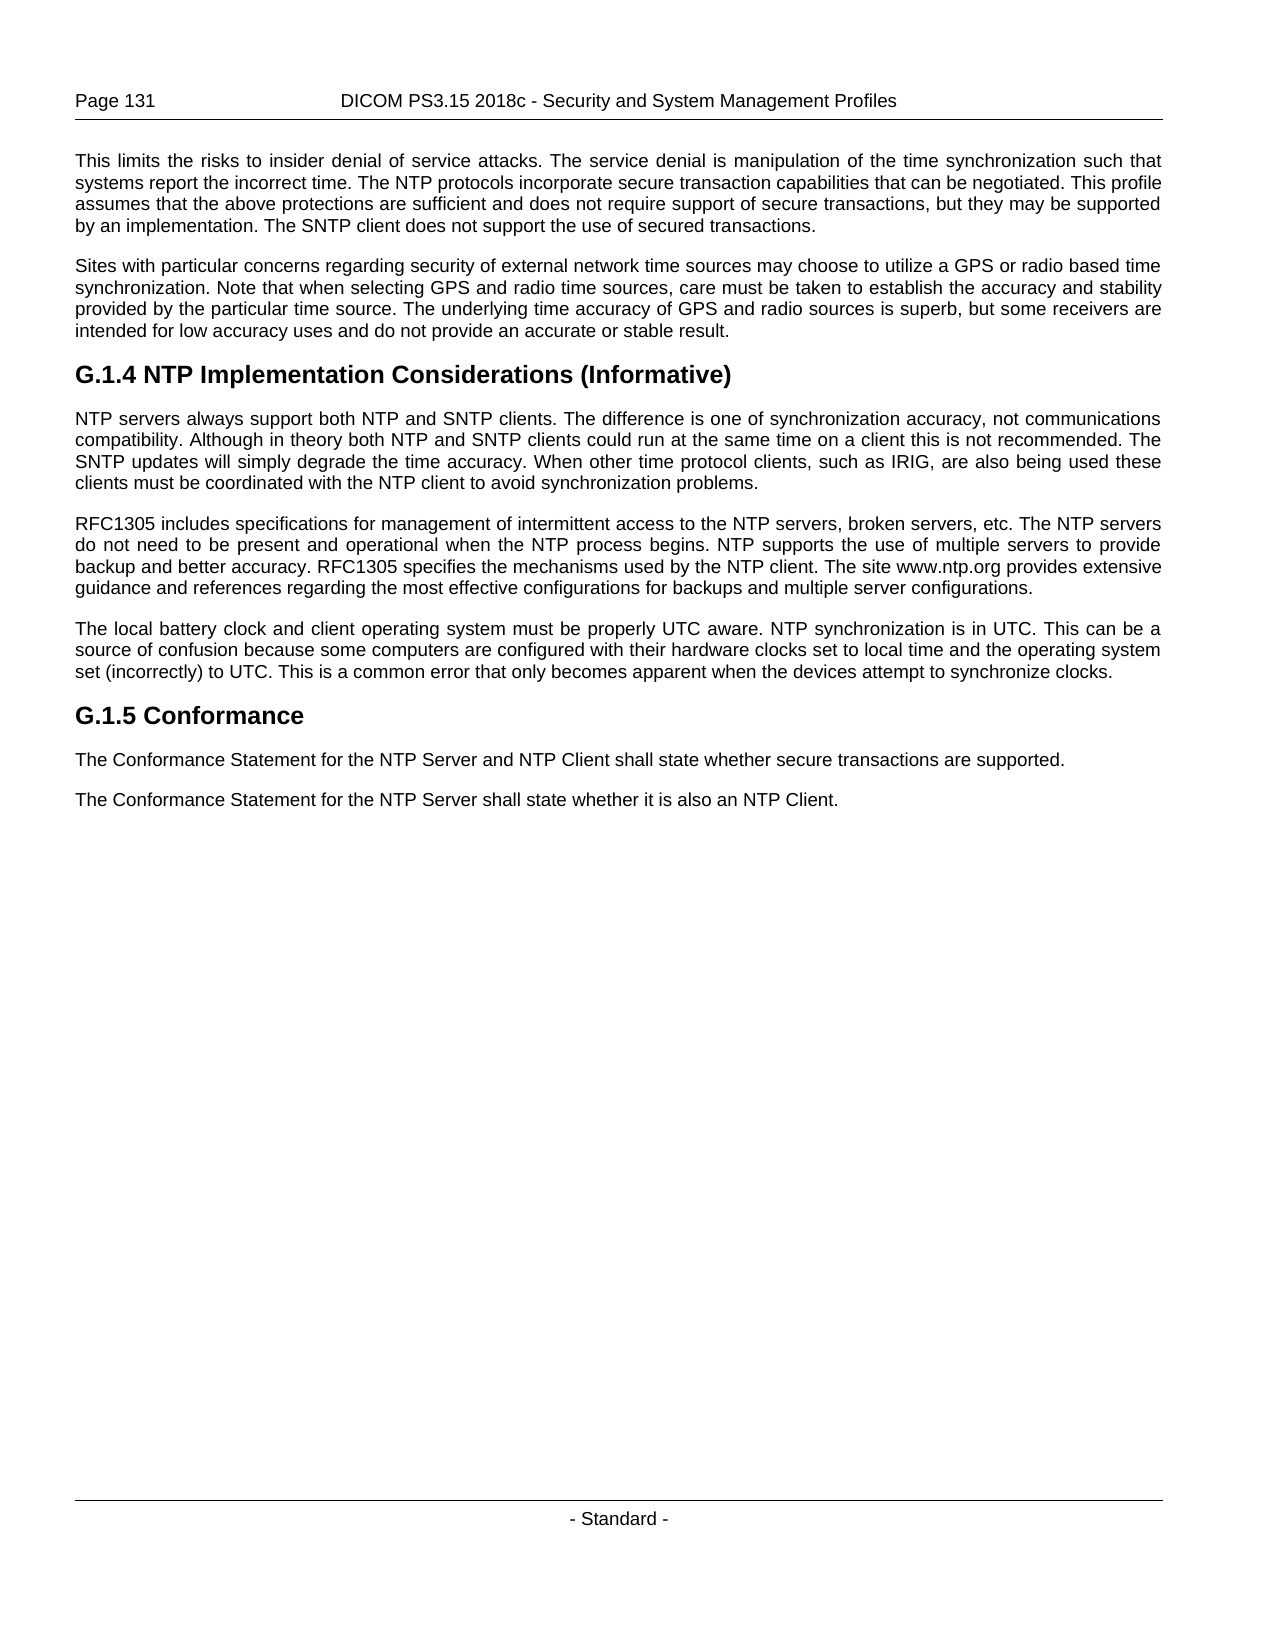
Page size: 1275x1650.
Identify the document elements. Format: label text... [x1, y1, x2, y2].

text Sites with particular concerns regarding security of external network time sources may choose to utilize a GPS or radio based time synchronization. Note that when selecting GPS and radio time sources, care must be taken to establish the accuracy and stability provided by the particular time source. The underlying time accuracy of GPS and radio sources is superb, but some receivers are intended for low accuracy uses and do not provide an accurate or stable result. [75, 255, 1162, 341]
text G.1.4 NTP Implementation Considerations (Informative) [75, 360, 1162, 389]
text RFC1305 includes specifications for management of intermittent access to the NTP servers, broken servers, etc. The NTP servers do not need to be present and operational when the NTP process begins. NTP supports the use of multiple servers to provide backup and better accuracy. RFC1305 specifies the mechanisms used by the NTP client. The site www.ntp.org provides extensive guidance and references regarding the most effective configurations for backups and multiple server configurations. [75, 512, 1162, 599]
text This limits the risks to insider denial of service attacks. The service denial is manipulation of the time synchronization such that systems report the incorrect time. The NTP protocols incorporate secure transaction capabilities that can be negotiated. This profile assumes that the above protections are sufficient and does not require support of secure transactions, but they may be supported by an implementation. The SNTP client does not support the use of secured transactions. [75, 150, 1162, 236]
text G.1.5 Conformance [75, 701, 1162, 730]
text The local battery clock and client operating system must be properly UTC aware. NTP synchronization is in UTC. This can be a source of confusion because some computers are configured with their hardware clocks set to local time and the operating system set (incorrectly) to UTC. This is a common error that only becomes apparent when the devices attempt to synchronize clocks. [75, 617, 1162, 682]
text The Conformance Statement for the NTP Server and NTP Client shall state whether secure transactions are supported. [75, 748, 1162, 770]
text NTP servers always support both NTP and SNTP clients. The difference is one of synchronization accuracy, not communications compatibility. Although in theory both NTP and SNTP clients could run at the same time on a client this is not recommended. The SNTP updates will simply degrade the time accuracy. When other time protocol clients, such as IRIG, are also being used these clients must be coordinated with the NTP client to avoid synchronization problems. [75, 407, 1162, 494]
text The Conformance Statement for the NTP Server shall state whether it is also an NTP Client. [75, 789, 1162, 810]
